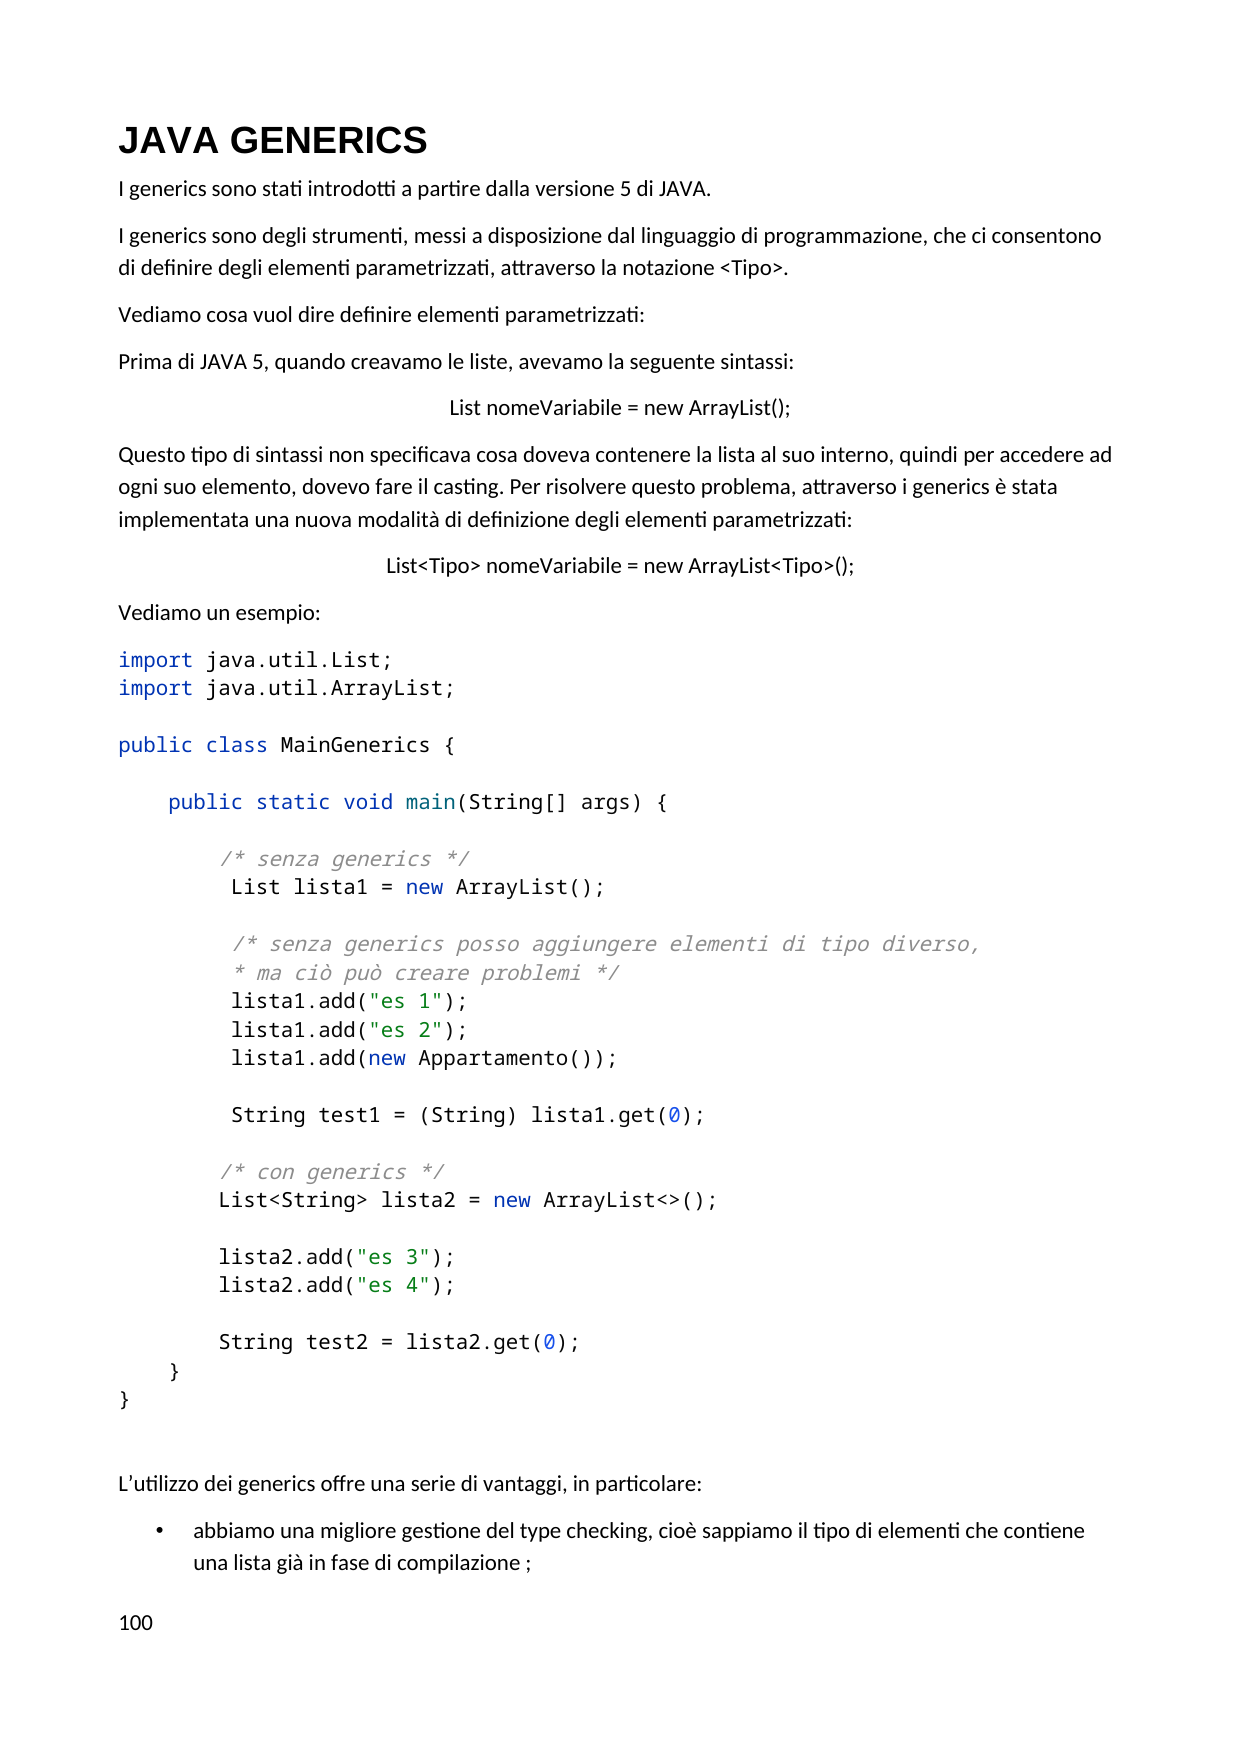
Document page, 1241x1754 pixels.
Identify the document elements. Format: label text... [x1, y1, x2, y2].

text List nomeVariabile = new ArrayList(); [118, 393, 1122, 422]
text Prima di JAVA 5, quando creavamo le liste, avevamo la seguente sintassi: [118, 347, 1122, 375]
subtitle JAVA GENERICS [118, 118, 1122, 162]
text I generics sono stati introdotti a partire dalla versione 5 di JAVA. [118, 174, 1122, 202]
text Vediamo cosa vuol dire definire elementi parametrizzati: [118, 300, 1122, 328]
text Questo tipo di sintassi non specificava cosa doveva contenere la lista al suo interno, quindi per accedere ad ogni suo elemento, dovevo fare il casting. Per risolvere questo problema, attraverso i generics è stata implementata una nuova modalità di definizione degli elementi parametrizzati: [118, 440, 1122, 533]
text List<Tipo> nomeVariabile = new ArrayList<Tipo>(); [118, 551, 1122, 579]
text import java.util.List; import java.util.ArrayList; public class MainGenerics { public static void main(String[] args) { /* senza generics */ List lista1 = new ArrayList(); /* senza generics posso aggiungere elementi di tipo diverso, * ma ciò può creare problemi */ lista1.add("es 1"); lista1.add("es 2"); lista1.add(new Appartamento()); String test1 = (String) lista1.get(0); /* con generics */ List<String> lista2 = new ArrayList<>(); lista2.add("es 3"); lista2.add("es 4"); String test2 = lista2.get(0); } } [118, 645, 1122, 1413]
text I generics sono degli strumenti, messi a disposizione dal linguaggio di programmazione, che ci consentono di definire degli elementi parametrizzati, attraverso la notazione <Tipo>. [118, 221, 1122, 281]
text Vediamo un esempio: [118, 598, 1122, 626]
text L’utilizzo dei generics offre una serie di vantaggi, in particolare: [118, 1469, 1122, 1497]
list abbiamo una migliore gestione del type checking, cioè sappiamo il tipo di elementi che contiene una lista già in fase di compilazione ; [156, 1516, 1122, 1576]
